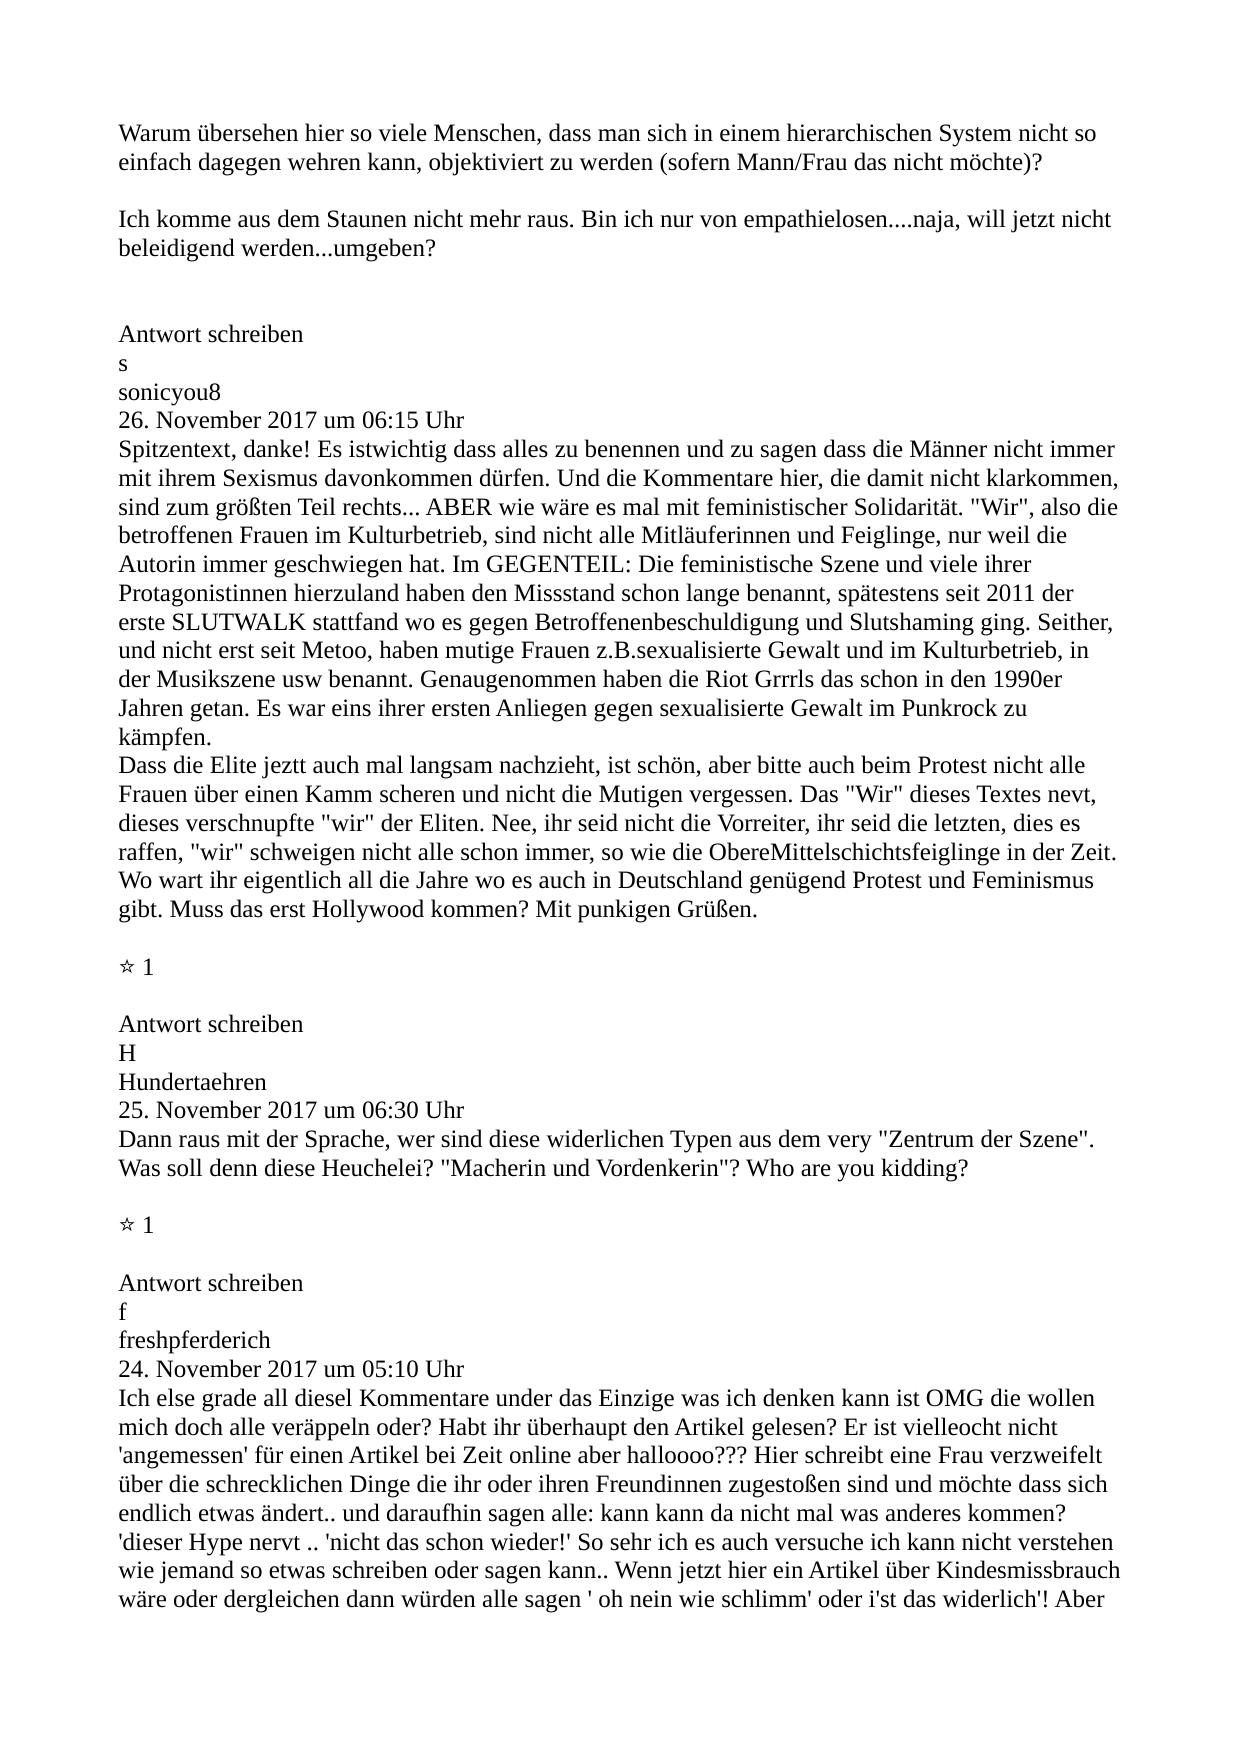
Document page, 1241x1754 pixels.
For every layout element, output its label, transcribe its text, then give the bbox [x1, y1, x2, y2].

text Antwort schreiben [118, 1009, 1122, 1038]
text ⭐️ 1 [118, 952, 1122, 981]
text Antwort schreiben [118, 319, 1122, 348]
text Warum übersehen hier so viele Menschen, dass man sich in einem hierarchischen System nicht so einfach dagegen wehren kann, objektiviert zu werden (sofern Mann/Frau das nicht möchte)? [118, 118, 1122, 176]
text 24. November 2017 um 05:10 Uhr [118, 1354, 1122, 1383]
text ⭐️ 1 [118, 1211, 1122, 1239]
text s [118, 348, 1122, 377]
text Spitzentext, danke! Es istwichtig dass alles zu benennen und zu sagen dass die Männer nicht immer mit ihrem Sexismus davonkommen dürfen. Und die Kommentare hier, die damit nicht klarkommen, sind zum größten Teil rechts... ABER wie wäre es mal mit feministischer Solidarität. "Wir", also die betroffenen Frauen im Kulturbetrieb, sind nicht alle Mitläuferinnen und Feiglinge, nur weil die Autorin immer geschwiegen hat. Im GEGENTEIL: Die feministische Szene und viele ihrer Protagonistinnen hierzuland haben den Missstand schon lange benannt, spätestens seit 2011 der erste SLUTWALK stattfand wo es gegen Betroffenenbeschuldigung und Slutshaming ging. Seither, und nicht erst seit Metoo, haben mutige Frauen z.B.sexualisierte Gewalt und im Kulturbetrieb, in der Musikszene usw benannt. Genaugenommen haben die Riot Grrrls das schon in den 1990er Jahren getan. Es war eins ihrer ersten Anliegen gegen sexualisierte Gewalt im Punkrock zu kämpfen. [118, 434, 1122, 751]
text Ich else grade all diesel Kommentare under das Einzige was ich denken kann ist OMG die wollen mich doch alle veräppeln oder? Habt ihr überhaupt den Artikel gelesen? Er ist vielleocht nicht 'angemessen' für einen Artikel bei Zeit online aber halloooo??? Hier schreibt eine Frau verzweifelt über die schrecklichen Dinge die ihr oder ihren Freundinnen zugestoßen sind und möchte dass sich endlich etwas ändert.. und daraufhin sagen alle: kann kann da nicht mal was anderes kommen? 'dieser Hype nervt .. 'nicht das schon wieder!' So sehr ich es auch versuche ich kann nicht verstehen wie jemand so etwas schreiben oder sagen kann.. Wenn jetzt hier ein Artikel über Kindesmissbrauch wäre oder dergleichen dann würden alle sagen ' oh nein wie schlimm' oder i'st das widerlich'! Aber [118, 1383, 1122, 1613]
text H [118, 1038, 1122, 1067]
text sonicyou8 [118, 377, 1122, 406]
text Dann raus mit der Sprache, wer sind diese widerlichen Typen aus dem very "Zentrum der Szene". Was soll denn diese Heuchelei? "Macherin und Vordenkerin"? Who are you kidding? [118, 1124, 1122, 1182]
text 26. November 2017 um 06:15 Uhr [118, 406, 1122, 434]
text 25. November 2017 um 06:30 Uhr [118, 1096, 1122, 1124]
text Hundertaehren [118, 1067, 1122, 1096]
text Ich komme aus dem Staunen nicht mehr raus. Bin ich nur von empathielosen....naja, will jetzt nicht beleidigend werden...umgeben? [118, 204, 1122, 262]
text Dass die Elite jeztt auch mal langsam nachzieht, ist schön, aber bitte auch beim Protest nicht alle Frauen über einen Kamm scheren und nicht die Mutigen vergessen. Das "Wir" dieses Textes nevt, dieses verschnupfte "wir" der Eliten. Nee, ihr seid nicht die Vorreiter, ihr seid die letzten, dies es raffen, "wir" schweigen nicht alle schon immer, so wie die ObereMittelschichtsfeiglinge in der Zeit. Wo wart ihr eigentlich all die Jahre wo es auch in Deutschland genügend Protest und Feminismus gibt. Muss das erst Hollywood kommen? Mit punkigen Grüßen. [118, 751, 1122, 923]
text freshpferderich [118, 1326, 1122, 1354]
text f [118, 1297, 1122, 1326]
text Antwort schreiben [118, 1268, 1122, 1297]
